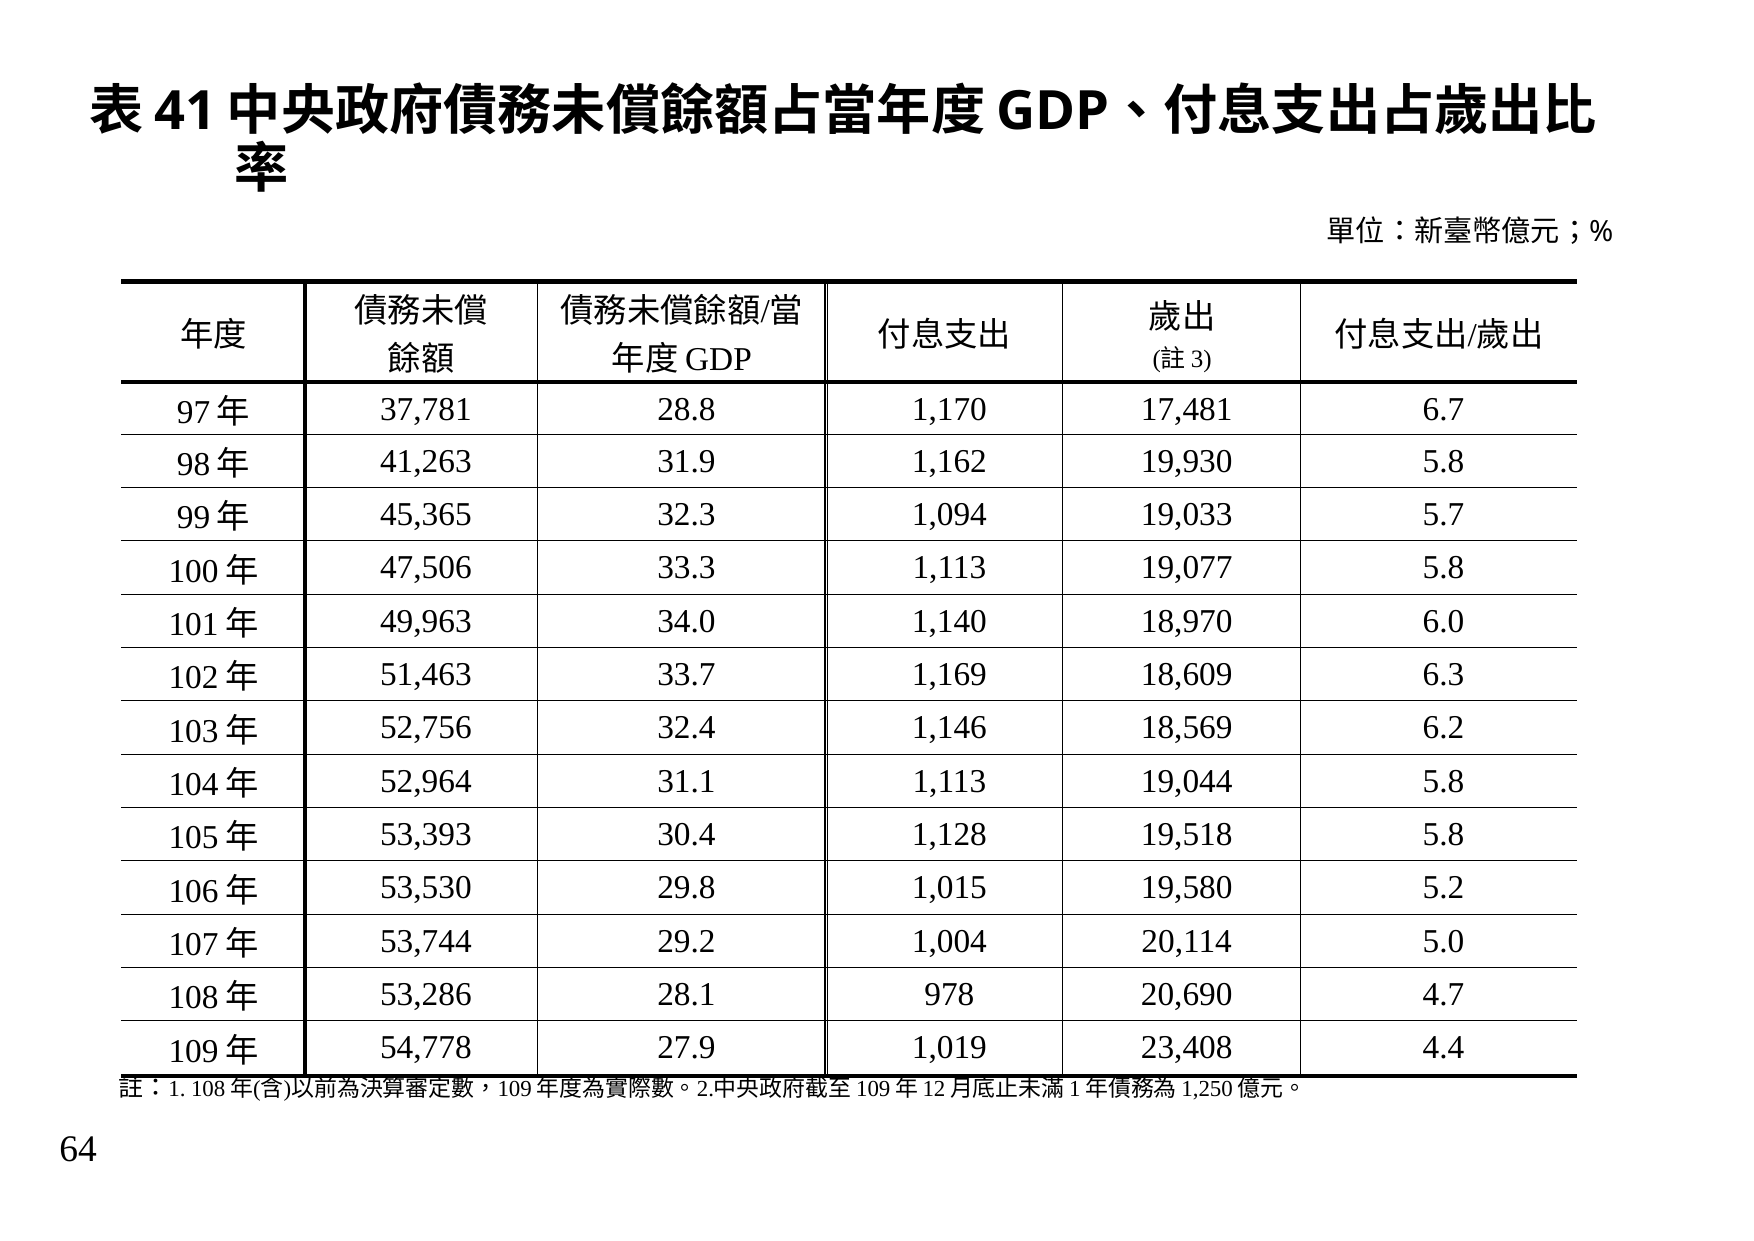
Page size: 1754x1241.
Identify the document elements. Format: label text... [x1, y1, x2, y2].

table_cell 29.8 [538, 861, 824, 914]
table_cell 31.1 [538, 755, 824, 807]
table_cell 6.0 [1301, 595, 1577, 647]
table_header 債務未償 餘額 [307, 284, 537, 380]
table_cell 104年 [121, 755, 303, 807]
table_cell 6.3 [1301, 648, 1577, 700]
text 單位：新臺幣億元；% [59, 199, 1613, 252]
table_header 債務未償餘額/當年度GDP [538, 284, 824, 380]
table_cell 1,094 [828, 488, 1062, 540]
table_cell 53,393 [307, 808, 537, 860]
table_cell 54,778 [307, 1021, 537, 1074]
table_cell 5.2 [1301, 861, 1577, 914]
table_cell 1,170 [828, 384, 1062, 434]
table_cell 5.0 [1301, 915, 1577, 967]
table_header 付息支出/歲出 [1301, 284, 1577, 380]
table_cell 1,162 [828, 435, 1062, 487]
table_cell 98年 [121, 435, 303, 487]
table_cell 102年 [121, 648, 303, 700]
table_cell 19,930 [1063, 435, 1300, 487]
table_cell 105年 [121, 808, 303, 860]
table_cell 103年 [121, 701, 303, 754]
table_cell 108年 [121, 968, 303, 1020]
table_cell 29.2 [538, 915, 824, 967]
table_cell 28.1 [538, 968, 824, 1020]
table_cell 5.8 [1301, 541, 1577, 594]
table_cell 4.7 [1301, 968, 1577, 1020]
table_cell 1,128 [828, 808, 1062, 860]
table_cell 1,015 [828, 861, 1062, 914]
table_cell 30.4 [538, 808, 824, 860]
table_cell 4.4 [1301, 1021, 1577, 1074]
table_header 歲出 (註3) [1063, 284, 1300, 380]
table_cell 5.8 [1301, 808, 1577, 860]
table_cell 19,033 [1063, 488, 1300, 540]
table_cell 18,609 [1063, 648, 1300, 700]
table_header 年度 [121, 284, 303, 380]
table_cell 1,113 [828, 541, 1062, 594]
table_cell 53,744 [307, 915, 537, 967]
table_cell 19,077 [1063, 541, 1300, 594]
table_cell 107年 [121, 915, 303, 967]
text 註：1. 108年(含)以前為決算審定數，109年度為實際數。2.中央政府截至109年12月底止未滿1年債務為1,250億元。 [118, 1078, 1598, 1101]
table_cell 6.7 [1301, 384, 1577, 434]
text 表41中央政府債務未償餘額占當年度GDP、付息支出占歲出比率 [89, 83, 1598, 199]
table_cell 1,146 [828, 701, 1062, 754]
table_cell 1,169 [828, 648, 1062, 700]
table_cell 19,580 [1063, 861, 1300, 914]
table_cell 978 [828, 968, 1062, 1020]
table_cell 32.4 [538, 701, 824, 754]
table_cell 33.7 [538, 648, 824, 700]
table_cell 100年 [121, 541, 303, 594]
table_cell 23,408 [1063, 1021, 1300, 1074]
table_cell 53,286 [307, 968, 537, 1020]
table_cell 5.8 [1301, 435, 1577, 487]
table_cell 18,970 [1063, 595, 1300, 647]
table_cell 101年 [121, 595, 303, 647]
table_cell 1,004 [828, 915, 1062, 967]
table_cell 18,569 [1063, 701, 1300, 754]
table_cell 37,781 [307, 384, 537, 434]
table_cell 1,113 [828, 755, 1062, 807]
table_header 付息支出 [828, 284, 1062, 380]
table_cell 5.8 [1301, 755, 1577, 807]
table_cell 106年 [121, 861, 303, 914]
table_cell 28.8 [538, 384, 824, 434]
table_cell 20,114 [1063, 915, 1300, 967]
table_cell 45,365 [307, 488, 537, 540]
table_cell 19,044 [1063, 755, 1300, 807]
table_cell 20,690 [1063, 968, 1300, 1020]
table_cell 34.0 [538, 595, 824, 647]
table_cell 41,263 [307, 435, 537, 487]
table_cell 109年 [121, 1021, 303, 1074]
table_cell 52,964 [307, 755, 537, 807]
table_cell 51,463 [307, 648, 537, 700]
table_cell 1,019 [828, 1021, 1062, 1074]
table_cell 97年 [121, 384, 303, 434]
table_cell 19,518 [1063, 808, 1300, 860]
table_cell 17,481 [1063, 384, 1300, 434]
table_cell 99年 [121, 488, 303, 540]
table_cell 49,963 [307, 595, 537, 647]
table_cell 31.9 [538, 435, 824, 487]
table_cell 32.3 [538, 488, 824, 540]
table_cell 47,506 [307, 541, 537, 594]
table_cell 27.9 [538, 1021, 824, 1074]
table_cell 5.7 [1301, 488, 1577, 540]
table_cell 53,530 [307, 861, 537, 914]
table_cell 52,756 [307, 701, 537, 754]
table_cell 33.3 [538, 541, 824, 594]
table_cell 6.2 [1301, 701, 1577, 754]
table_cell 1,140 [828, 595, 1062, 647]
